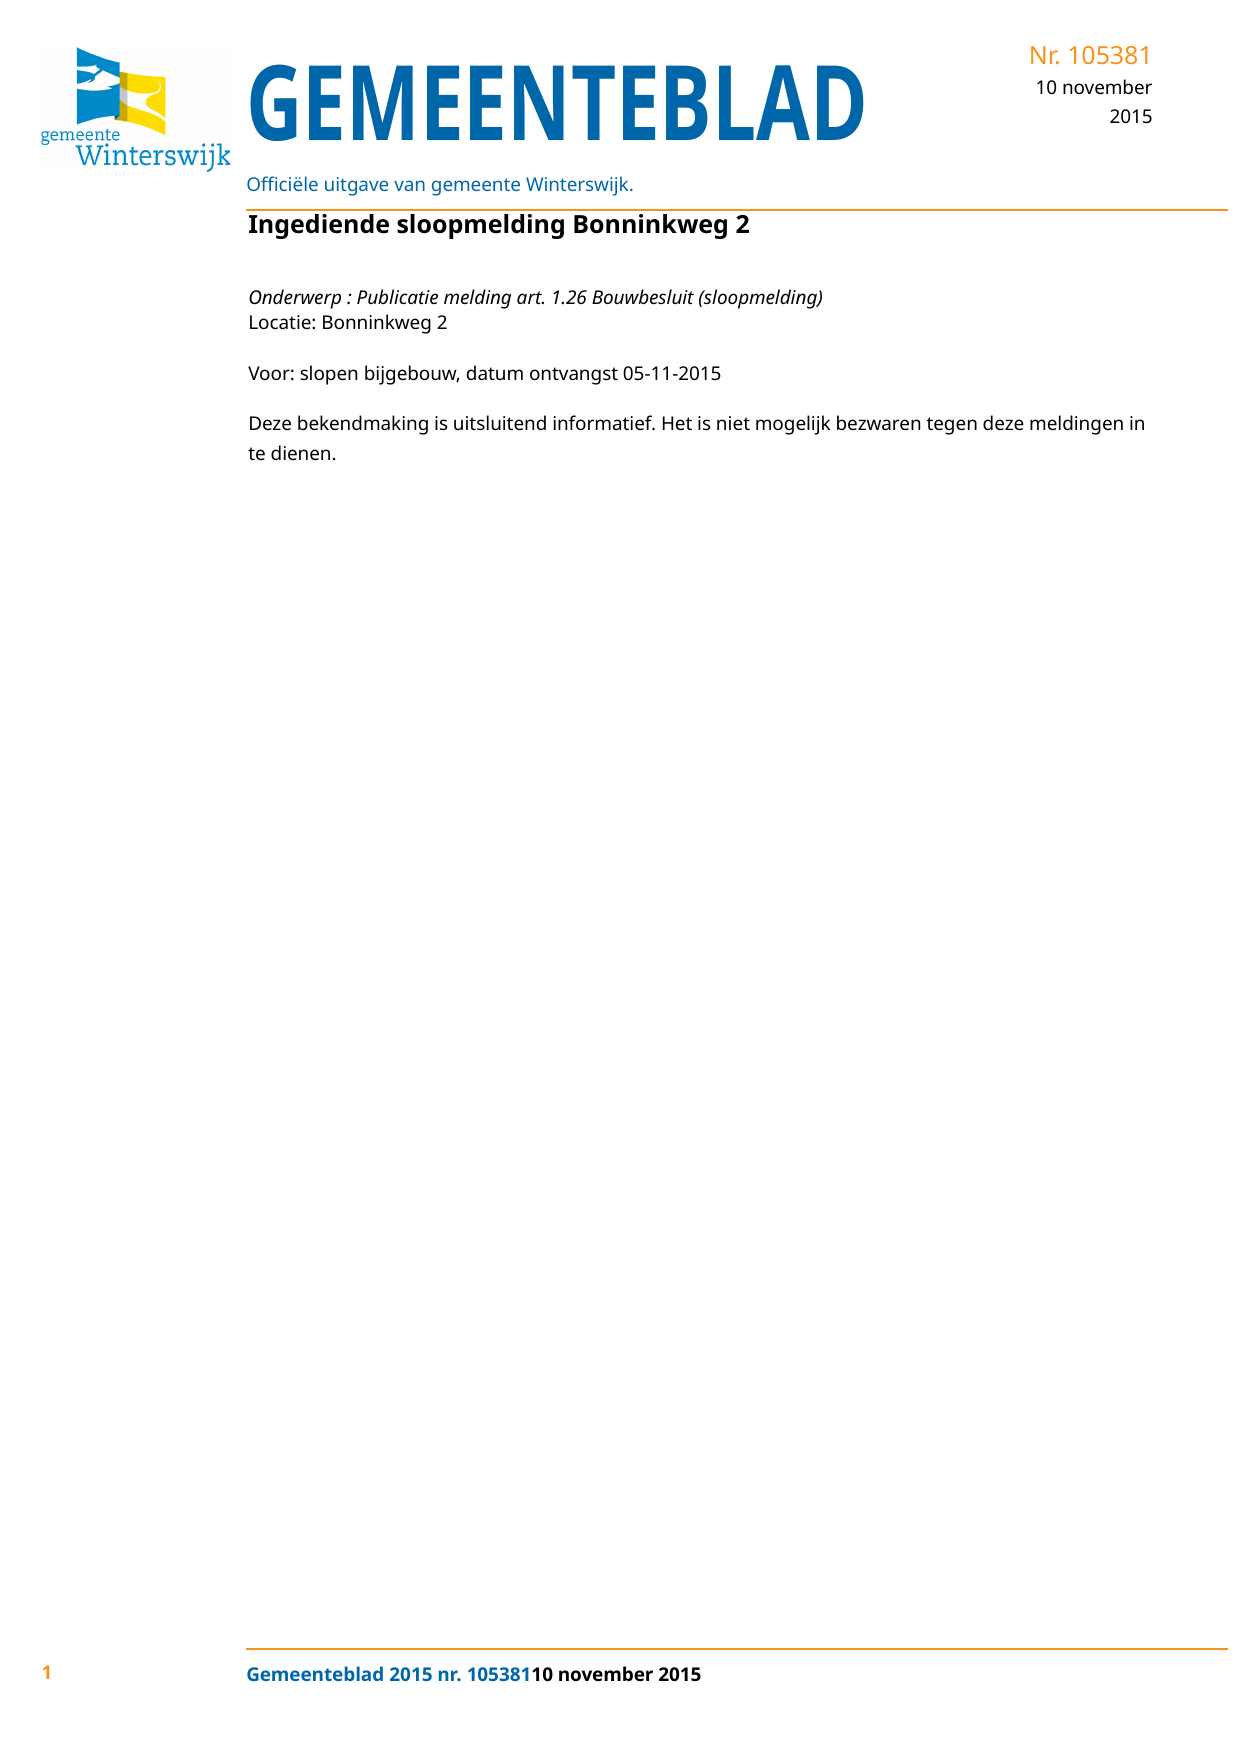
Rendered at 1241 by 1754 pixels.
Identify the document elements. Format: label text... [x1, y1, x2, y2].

text Ingediende sloopmelding Bonninkweg 2 [248, 211, 1152, 241]
text Locatie: Bonninkweg 2 [248, 309, 1152, 335]
picture [41, 47, 231, 172]
text Deze bekendmaking is uitsluitend informatief. Het is niet mogelijk bezwaren tegen deze meldingen in te dienen. [248, 410, 1152, 466]
text Voor: slopen bijgebouw, datum ontvangst 05-11-2015 [248, 360, 1152, 386]
picture [225, 153, 231, 162]
text Onderwerp : Publicatie melding art. 1.26 Bouwbesluit (sloopmelding) [248, 284, 1152, 309]
